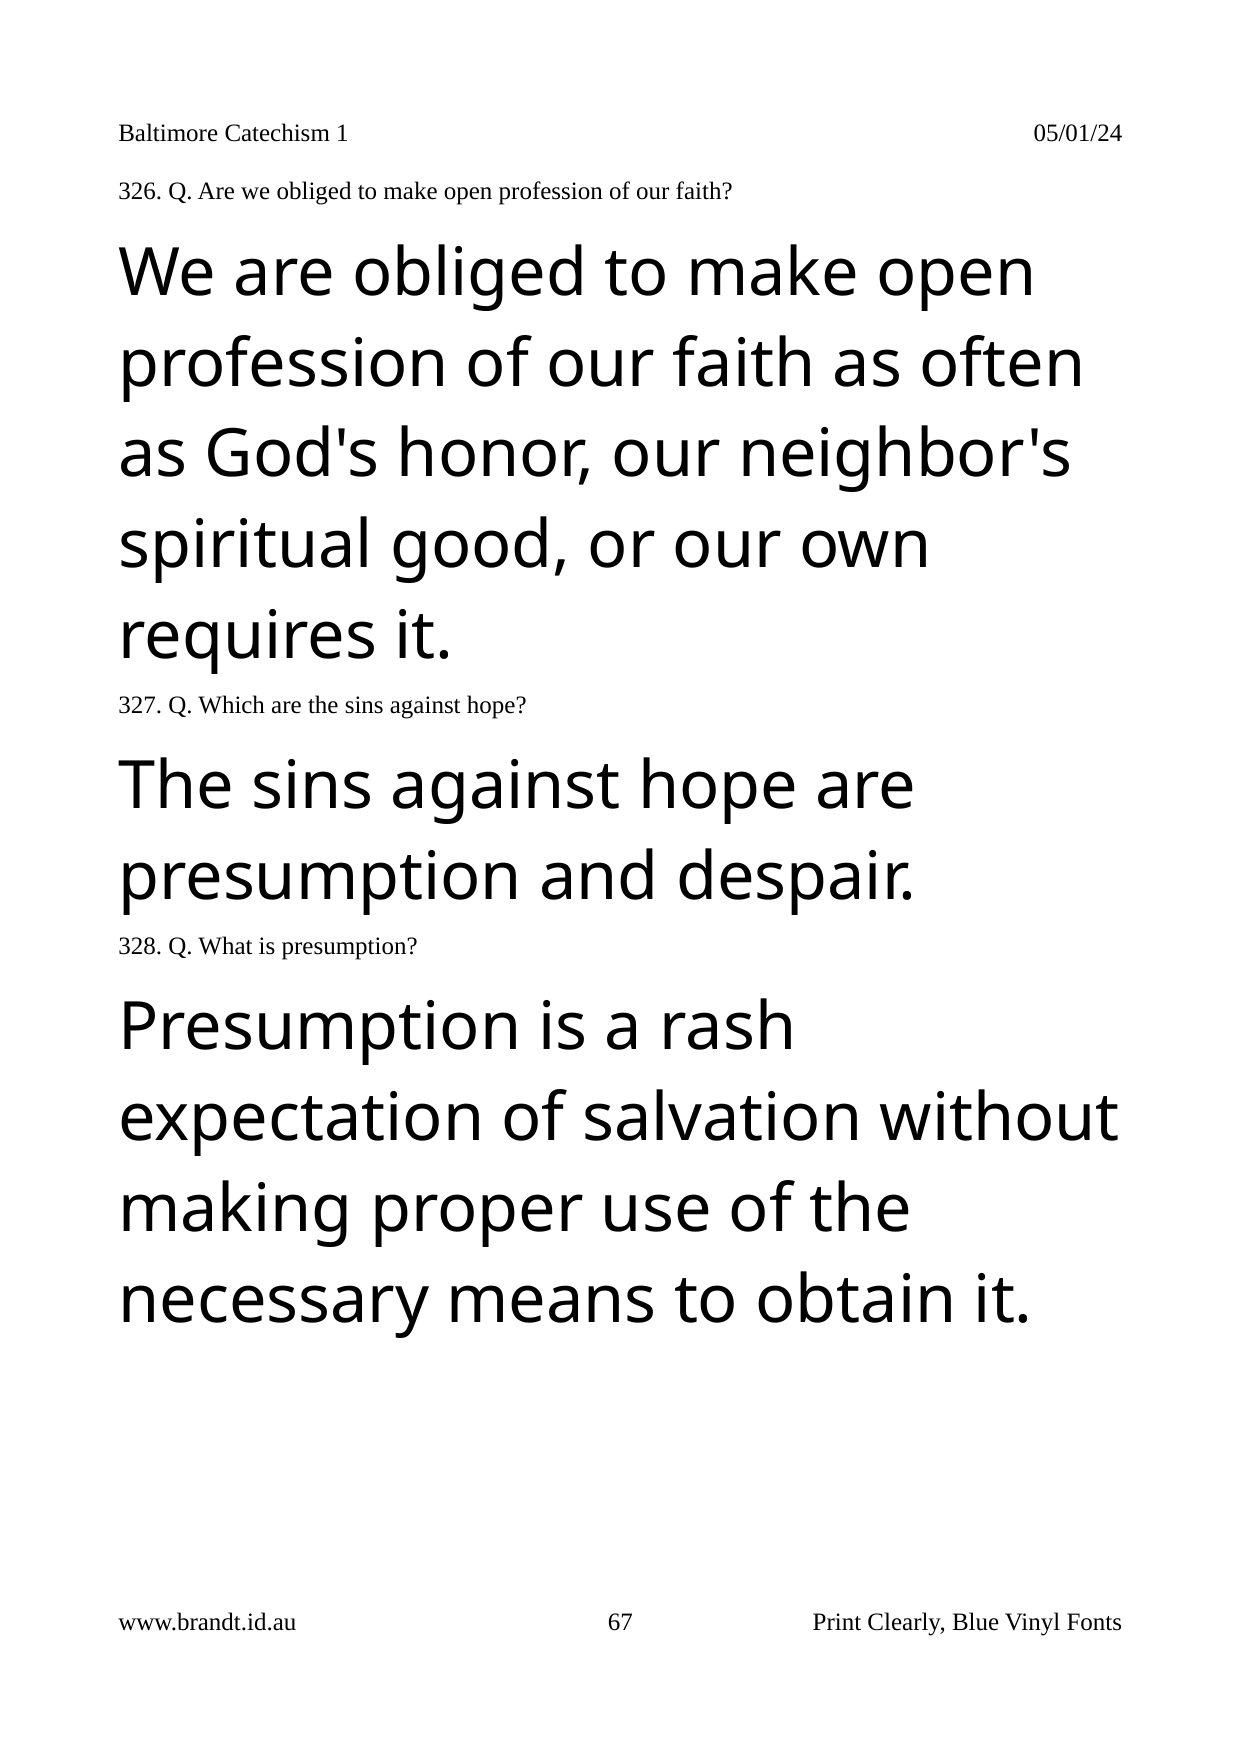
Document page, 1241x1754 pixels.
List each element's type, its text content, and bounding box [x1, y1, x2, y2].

text 328. Q. What is presumption? [118, 931, 1122, 960]
text Presumption is a rash expectation of salvation without making proper use of the necessary means to obtain it. [118, 978, 1122, 1342]
text 327. Q. Which are the sins against hope? [118, 690, 1122, 719]
text The sins against hope are presumption and despair. [118, 737, 1122, 919]
text We are obliged to make open profession of our faith as often as God's honor, our neighbor's spiritual good, or our own requires it. [118, 224, 1122, 678]
text 326. Q. Are we obliged to make open profession of our faith? [118, 176, 1122, 205]
